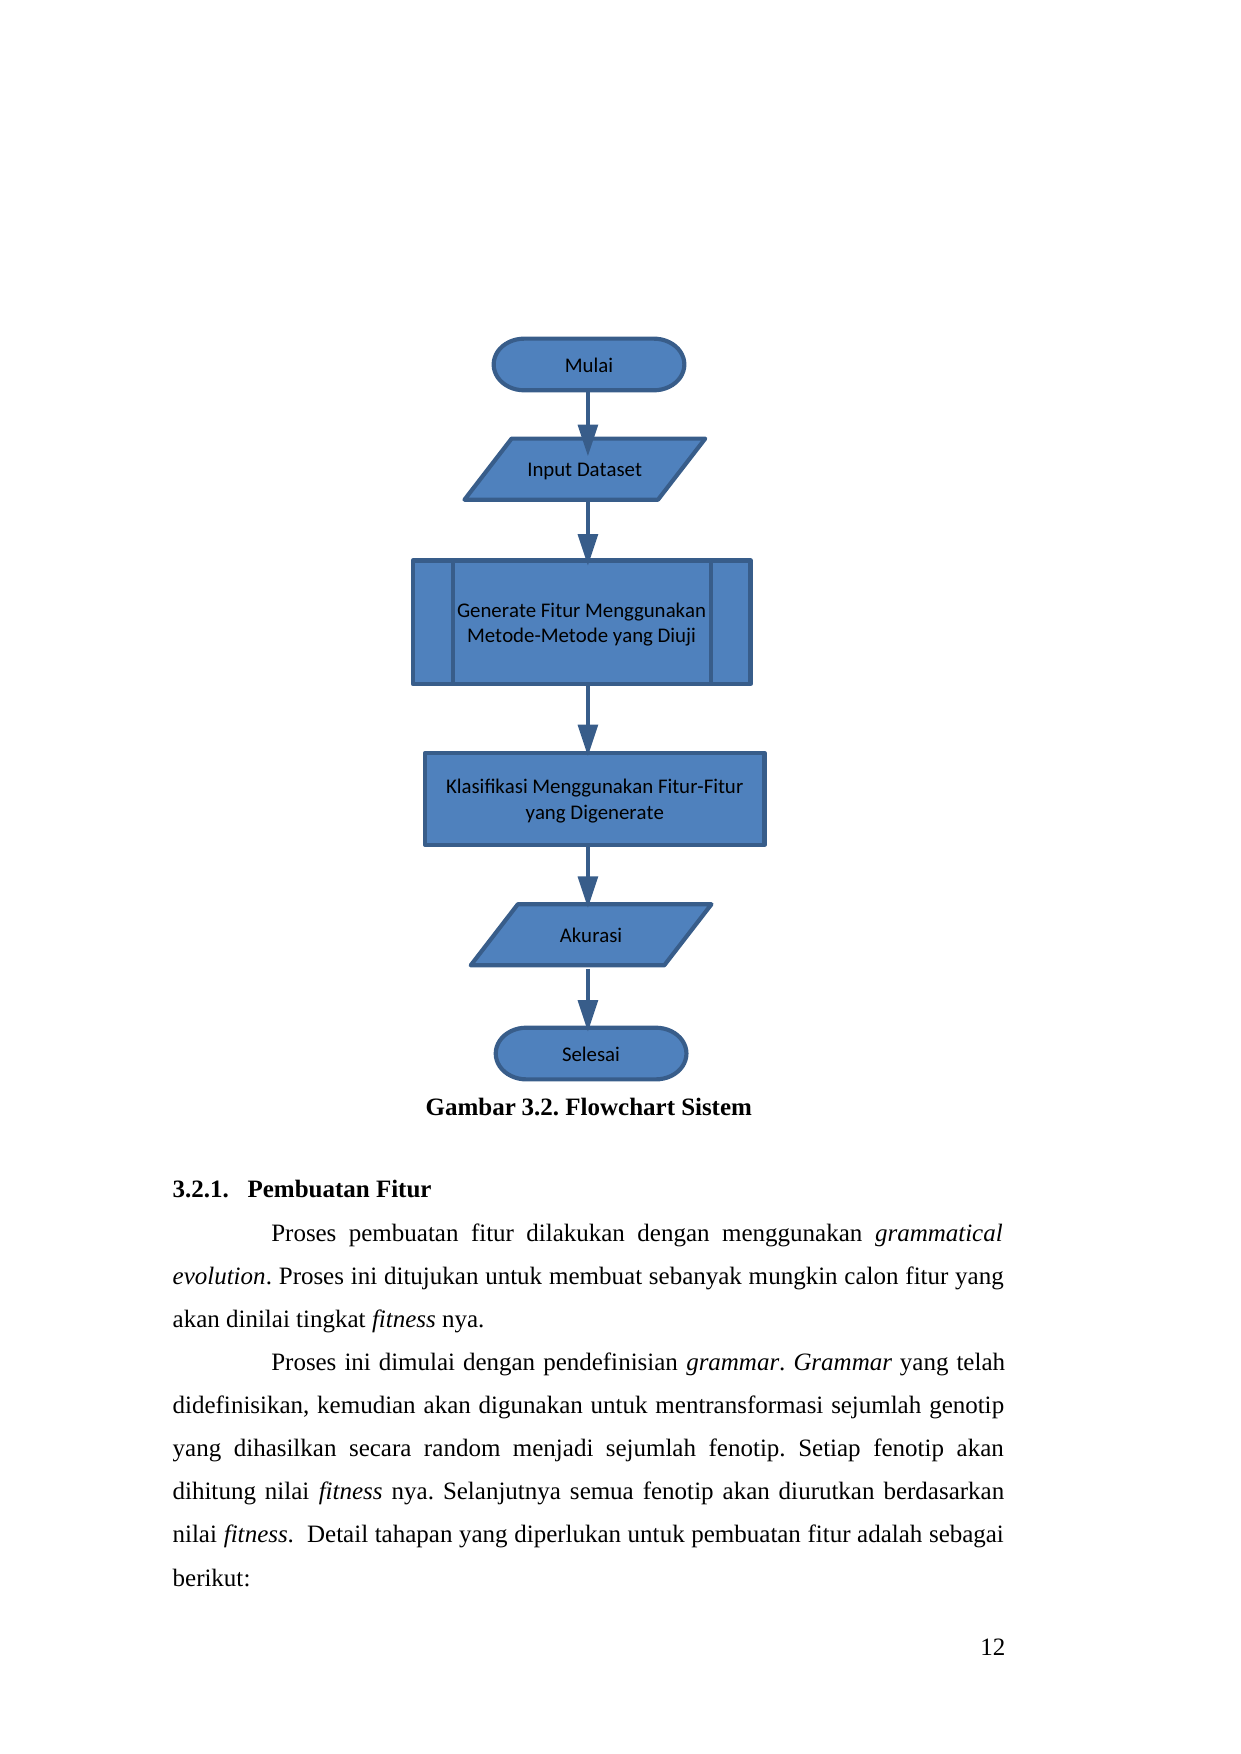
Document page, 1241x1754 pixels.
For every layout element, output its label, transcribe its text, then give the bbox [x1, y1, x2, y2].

subtitle Pembuatan Fitur [172, 1174, 1005, 1203]
text Gambar 3.2. Flowchart Sistem [172, 1092, 1005, 1121]
text Proses ini dimulai dengan pendefinisian grammar. Grammar yang telah didefinisikan, kemudian akan digunakan untuk mentransformasi sejumlah genotip yang dihasilkan secara random menjadi sejumlah fenotip. Setiap fenotip akan dihitung nilai fitness nya. Selanjutnya semua fenotip akan diurutkan berdasarkan nilai fitness. Detail tahapan yang diperlukan untuk pembuatan fitur adalah sebagai berikut: [172, 1347, 1005, 1591]
text Proses pembuatan fitur dilakukan dengan menggunakan grammatical evolution. Proses ini ditujukan untuk membuat sebanyak mungkin calon fitur yang akan dinilai tingkat fitness nya. [172, 1218, 1005, 1333]
